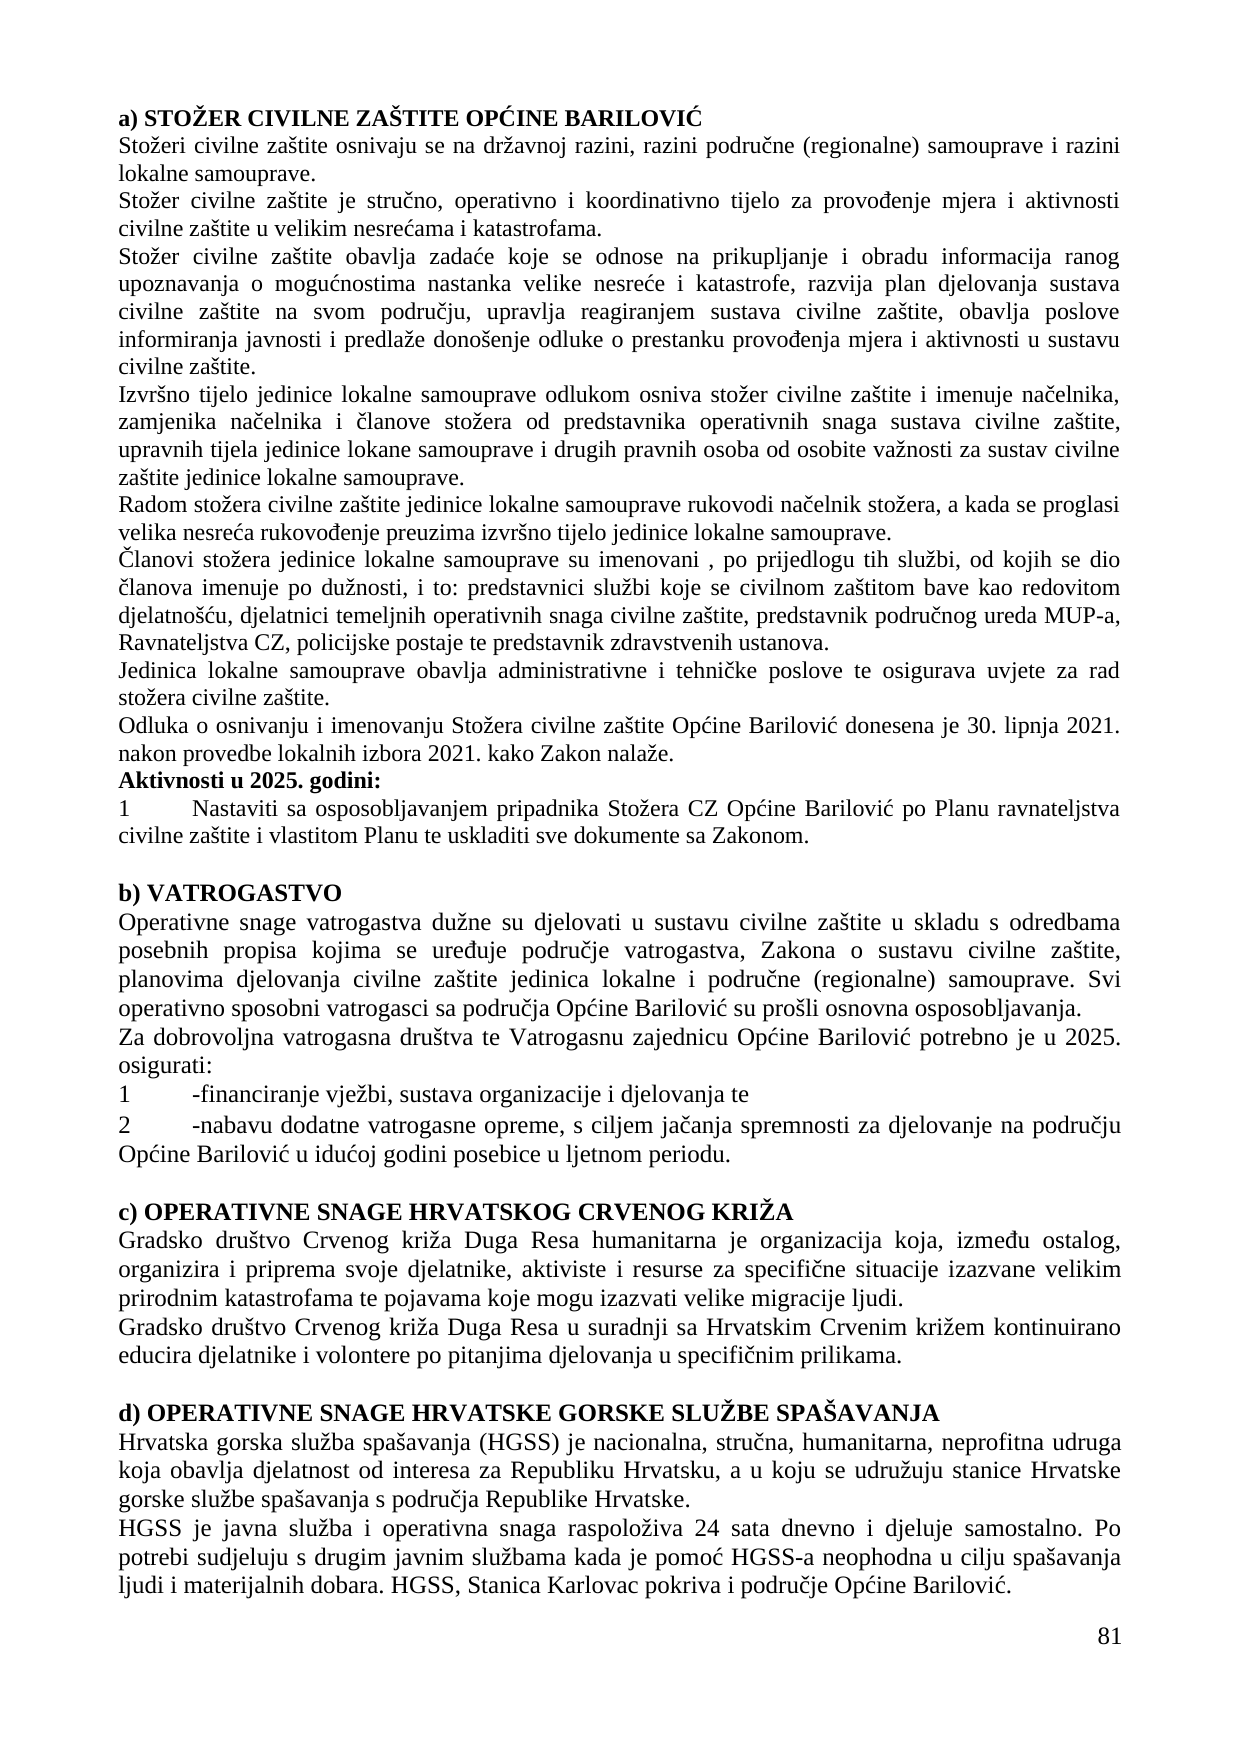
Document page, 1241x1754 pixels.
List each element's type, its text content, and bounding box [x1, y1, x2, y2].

text Stožer civilne zaštite je stručno, operativno i koordinativno tijelo za provođenje mjera i aktivnosti civilne zaštite u velikim nesrećama i katastrofama. [118, 187, 1122, 242]
text d) OPERATIVNE SNAGE HRVATSKE GORSKE SLUŽBE SPAŠAVANJA [118, 1398, 1122, 1427]
text a) STOŽER CIVILNE ZAŠTITE OPĆINE BARILOVIĆ [118, 104, 1122, 131]
list -nabavu dodatne vatrogasne opreme, s ciljem jačanja spremnosti za djelovanje na području Općine Barilović u idućoj godini posebice u ljetnom periodu. [118, 1111, 1122, 1168]
text Radom stožera civilne zaštite jedinice lokalne samouprave rukovodi načelnik stožera, a kada se proglasi velika nesreća rukovođenje preuzima izvršno tijelo jedinice lokalne samouprave. [118, 490, 1122, 545]
text Hrvatska gorska služba spašavanja (HGSS) je nacionalna, stručna, humanitarna, neprofitna udruga koja obavlja djelatnost od interesa za Republiku Hrvatsku, a u koju se udružuju stanice Hrvatske gorske službe spašavanja s područja Republike Hrvatske. [118, 1427, 1122, 1513]
text Gradsko društvo Crvenog križa Duga Resa u suradnji sa Hrvatskim Crvenim križem kontinuirano educira djelatnike i volontere po pitanjima djelovanja u specifičnim prilikama. [118, 1312, 1122, 1369]
text Gradsko društvo Crvenog križa Duga Resa humanitarna je organizacija koja, između ostalog, organizira i priprema svoje djelatnike, aktiviste i resurse za specifične situacije izazvane velikim prirodnim katastrofama te pojavama koje mogu izazvati velike migracije ljudi. [118, 1226, 1122, 1312]
text Članovi stožera jedinice lokalne samouprave su imenovani , po prijedlogu tih službi, od kojih se dio članova imenuje po dužnosti, i to: predstavnici službi koje se civilnom zaštitom bave kao redovitom djelatnošću, djelatnici temeljnih operativnih snaga civilne zaštite, predstavnik područnog ureda MUP-a, Ravnateljstva CZ, policijske postaje te predstavnik zdravstvenih ustanova. [118, 545, 1122, 656]
text HGSS je javna služba i operativna snaga raspoloživa 24 sata dnevno i djeluje samostalno. Po potrebi sudjeluju s drugim javnim službama kada je pomoć HGSS-a neophodna u cilju spašavanja ljudi i materijalnih dobara. HGSS, Stanica Karlovac pokriva i područje Općine Barilović. [118, 1513, 1122, 1599]
text Jedinica lokalne samouprave obavlja administrativne i tehničke poslove te osigurava uvjete za rad stožera civilne zaštite. [118, 656, 1122, 711]
text c) OPERATIVNE SNAGE HRVATSKOG CRVENOG KRIŽA [118, 1197, 1122, 1226]
text Stožer civilne zaštite obavlja zadaće koje se odnose na prikupljanje i obradu informacija ranog upoznavanja o mogućnostima nastanka velike nesreće i katastrofe, razvija plan djelovanja sustava civilne zaštite na svom području, upravlja reagiranjem sustava civilne zaštite, obavlja poslove informiranja javnosti i predlaže donošenje odluke o prestanku provođenja mjera i aktivnosti u sustavu civilne zaštite. [118, 242, 1122, 380]
list -financiranje vježbi, sustava organizacije i djelovanja te [118, 1079, 1122, 1108]
text Stožeri civilne zaštite osnivaju se na državnoj razini, razini područne (regionalne) samouprave i razini lokalne samouprave. [118, 131, 1122, 187]
text Izvršno tijelo jedinice lokalne samouprave odlukom osniva stožer civilne zaštite i imenuje načelnika, zamjenika načelnika i članove stožera od predstavnika operativnih snaga sustava civilne zaštite, upravnih tijela jedinice lokane samouprave i drugih pravnih osoba od osobite važnosti za sustav civilne zaštite jedinice lokalne samouprave. [118, 380, 1122, 490]
text Operativne snage vatrogastva dužne su djelovati u sustavu civilne zaštite u skladu s odredbama posebnih propisa kojima se uređuje područje vatrogastva, Zakona o sustavu civilne zaštite, planovima djelovanja civilne zaštite jedinica lokalne i područne (regionalne) samouprave. Svi operativno sposobni vatrogasci sa područja Općine Barilović su prošli osnovna osposobljavanja. [118, 907, 1122, 1022]
text b) VATROGASTVO [118, 878, 1122, 907]
text Odluka o osnivanju i imenovanju Stožera civilne zaštite Općine Barilović donesena je 30. lipnja 2021. nakon provedbe lokalnih izbora 2021. kako Zakon nalaže. [118, 711, 1122, 766]
list Nastaviti sa osposobljavanjem pripadnika Stožera CZ Općine Barilović po Planu ravnateljstva civilne zaštite i vlastitom Planu te uskladiti sve dokumente sa Zakonom. [118, 794, 1122, 849]
text Aktivnosti u 2025. godini: [118, 766, 1122, 794]
text Za dobrovoljna vatrogasna društva te Vatrogasnu zajednicu Općine Barilović potrebno je u 2025. osigurati: [118, 1022, 1122, 1079]
